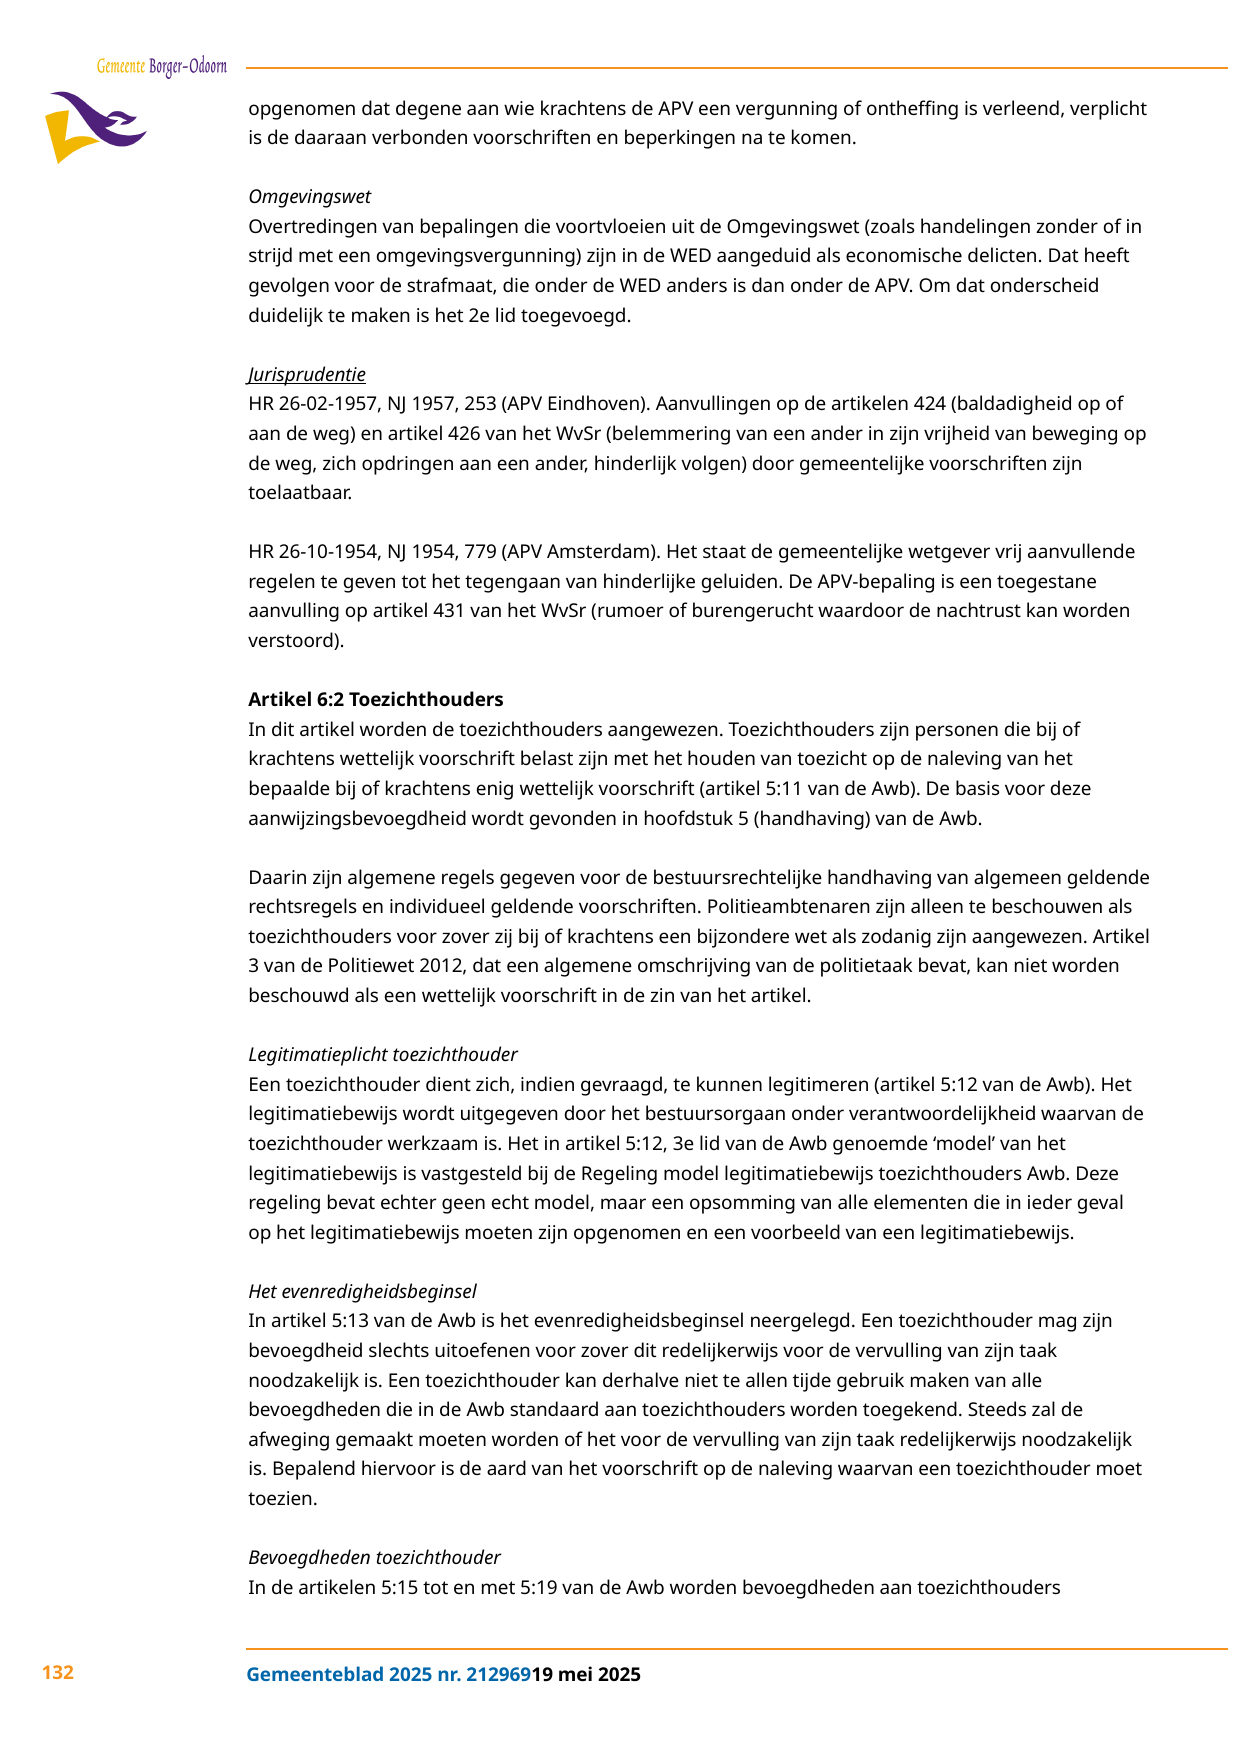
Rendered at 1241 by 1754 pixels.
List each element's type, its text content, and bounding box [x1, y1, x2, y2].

text Bevoegdheden toezichthouder [248, 1544, 1152, 1570]
text Een toezichthouder dient zich, indien gevraagd, te kunnen legitimeren (artikel 5:12 van de Awb). Het legitimatiebewijs wordt uitgegeven door het bestuursorgaan onder verantwoordelijkheid waarvan de toezichthouder werkzaam is. Het in artikel 5:12, 3e lid van de Awb genoemde ‘model’ van het legitimatiebewijs is vastgesteld bij de Regeling model legitimatiebewijs toezichthouders Awb. Deze regeling bevat echter geen echt model, maar een opsomming van alle elementen die in ieder geval op het legitimatiebewijs moeten zijn opgenomen en een voorbeeld van een legitimatiebewijs. [248, 1071, 1152, 1245]
picture [41, 47, 231, 172]
text HR 26-02-1957, NJ 1957, 253 (APV Eindhoven). Aanvullingen op de artikelen 424 (baldadigheid op of aan de weg) en artikel 426 van het WvSr (belemmering van een ander in zijn vrijheid van beweging op de weg, zich opdringen aan een ander, hinderlijk volgen) door gemeentelijke voorschriften zijn toelaatbaar. [248, 391, 1152, 505]
text In de artikelen 5:15 tot en met 5:19 van de Awb worden bevoegdheden aan toezichthouders [248, 1574, 1152, 1600]
text HR 26-10-1954, NJ 1954, 779 (APV Amsterdam). Het staat de gemeentelijke wetgever vrij aanvullende regelen te geven tot het tegengaan van hinderlijke geluiden. De APV-bepaling is een toegestane aanvulling op artikel 431 van het WvSr (rumoer of burengerucht waardoor de nachtrust kan worden verstoord). [248, 538, 1152, 653]
text Daarin zijn algemene regels gegeven voor de bestuursrechtelijke handhaving van algemeen geldende rechtsregels en individueel geldende voorschriften. Politieambtenaren zijn alleen te beschouwen als toezichthouders voor zover zij bij of krachtens een bijzondere wet als zodanig zijn aangewezen. Artikel 3 van de Politiewet 2012, dat een algemene omschrijving van de politietaak bevat, kan niet worden beschouwd als een wettelijk voorschrift in de zin van het artikel. [248, 864, 1152, 1008]
text opgenomen dat degene aan wie krachtens de APV een vergunning of ontheffing is verleend, verplicht is de daaraan verbonden voorschriften en beperkingen na te komen. [248, 95, 1152, 150]
text Artikel 6:2 Toezichthouders [248, 686, 1152, 712]
text Omgevingswet [248, 183, 1152, 209]
text Overtredingen van bepalingen die voortvloeien uit de Omgevingswet (zoals handelingen zonder of in strijd met een omgevingsvergunning) zijn in de WED aangeduid als economische delicten. Dat heeft gevolgen voor de strafmaat, die onder de WED anders is dan onder de APV. Om dat onderscheid duidelijk te maken is het 2e lid toegevoegd. [248, 213, 1152, 328]
text Het evenredigheidsbeginsel [248, 1278, 1152, 1304]
text Jurisprudentie [248, 361, 1152, 387]
text Legitimatieplicht toezichthouder [248, 1041, 1152, 1067]
text In artikel 5:13 van de Awb is het evenredigheidsbeginsel neergelegd. Een toezichthouder mag zijn bevoegdheid slechts uitoefenen voor zover dit redelijkerwijs voor de vervulling van zijn taak noodzakelijk is. Een toezichthouder kan derhalve niet te allen tijde gebruik maken van alle bevoegdheden die in de Awb standaard aan toezichthouders worden toegekend. Steeds zal de afweging gemaakt moeten worden of het voor de vervulling van zijn taak redelijkerwijs noodzakelijk is. Bepalend hiervoor is de aard van het voorschrift op de naleving waarvan een toezichthouder moet toezien. [248, 1308, 1152, 1511]
text In dit artikel worden de toezichthouders aangewezen. Toezichthouders zijn personen die bij of krachtens wettelijk voorschrift belast zijn met het houden van toezicht op de naleving van het bepaalde bij of krachtens enig wettelijk voorschrift (artikel 5:11 van de Awb). De basis voor deze aanwijzingsbevoegdheid wordt gevonden in hoofdstuk 5 (handhaving) van de Awb. [248, 716, 1152, 831]
